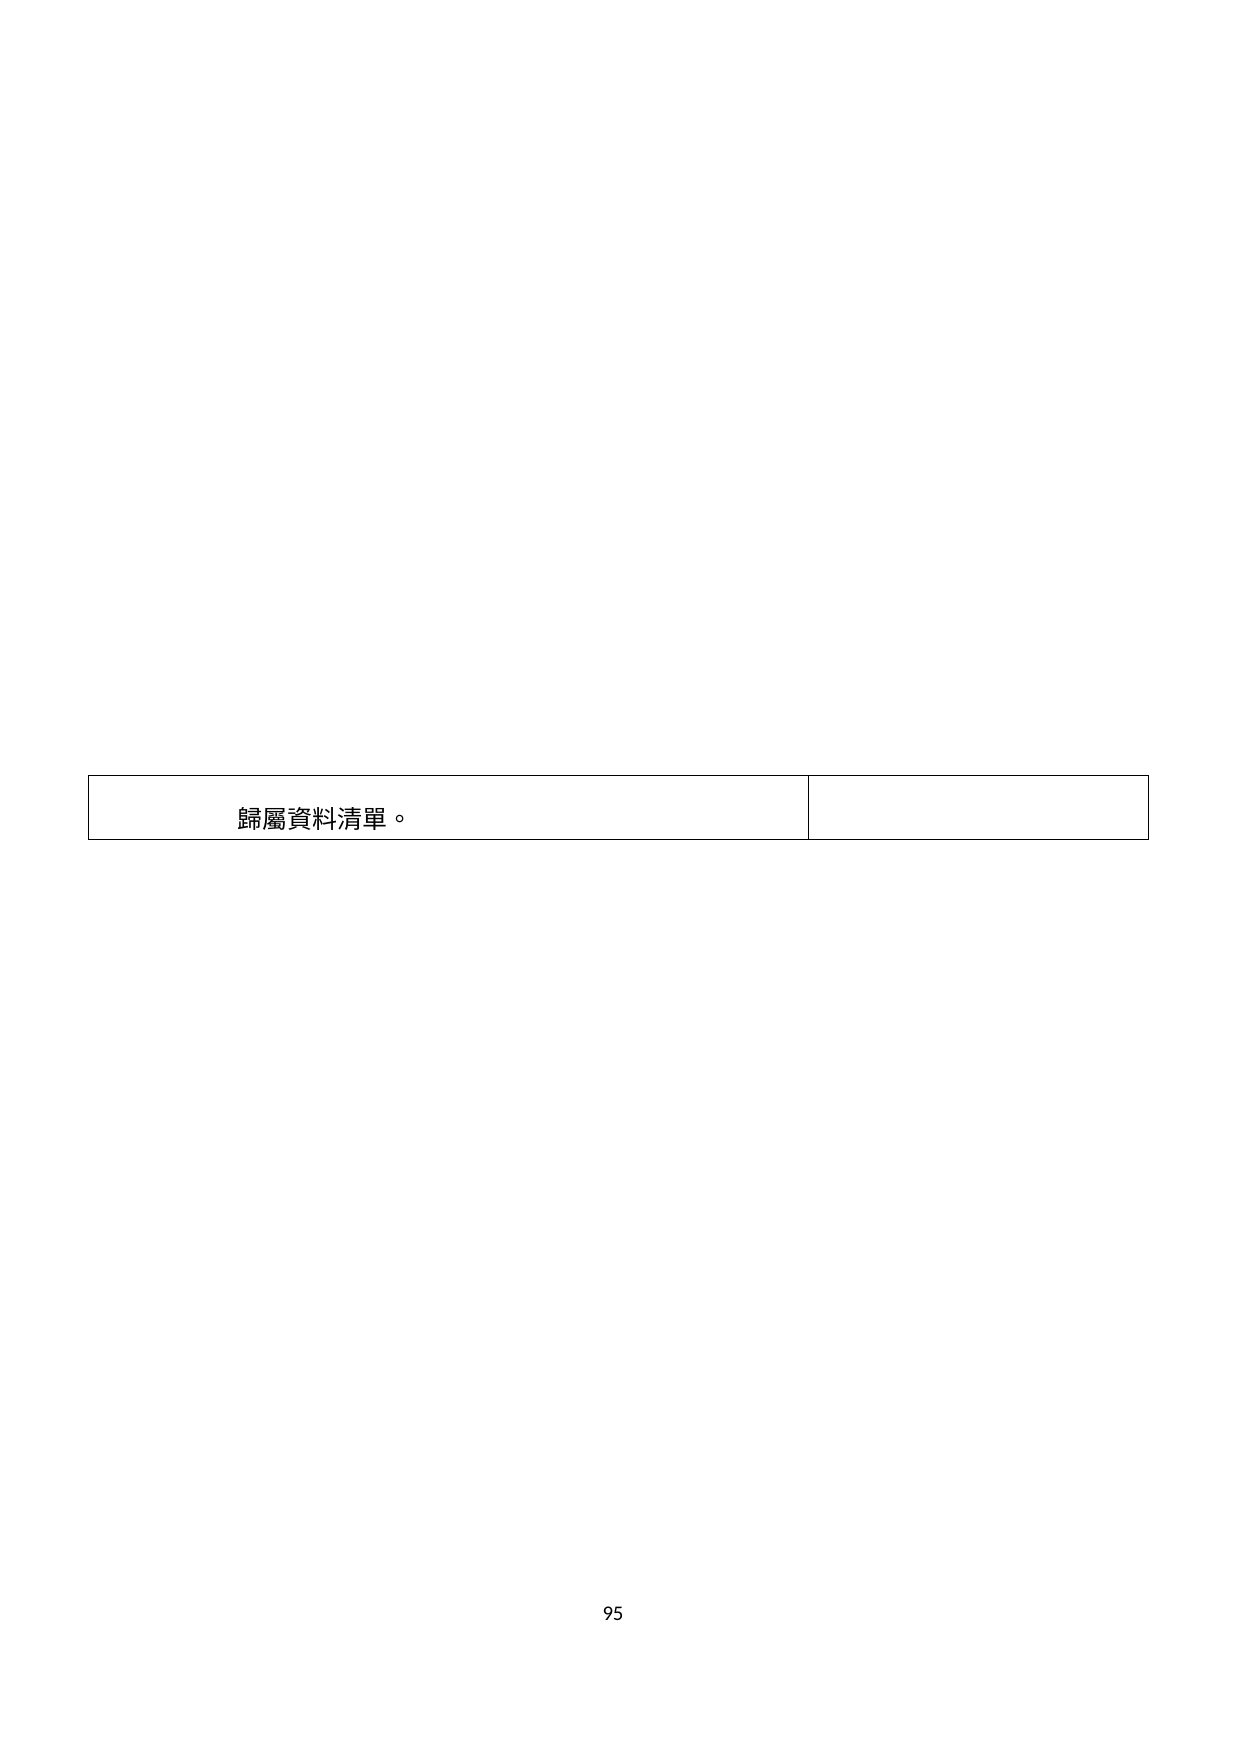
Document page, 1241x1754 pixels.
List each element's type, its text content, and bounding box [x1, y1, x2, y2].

table_cell [809, 776, 1148, 838]
table_cell 歸屬資料清單。 [89, 776, 808, 838]
